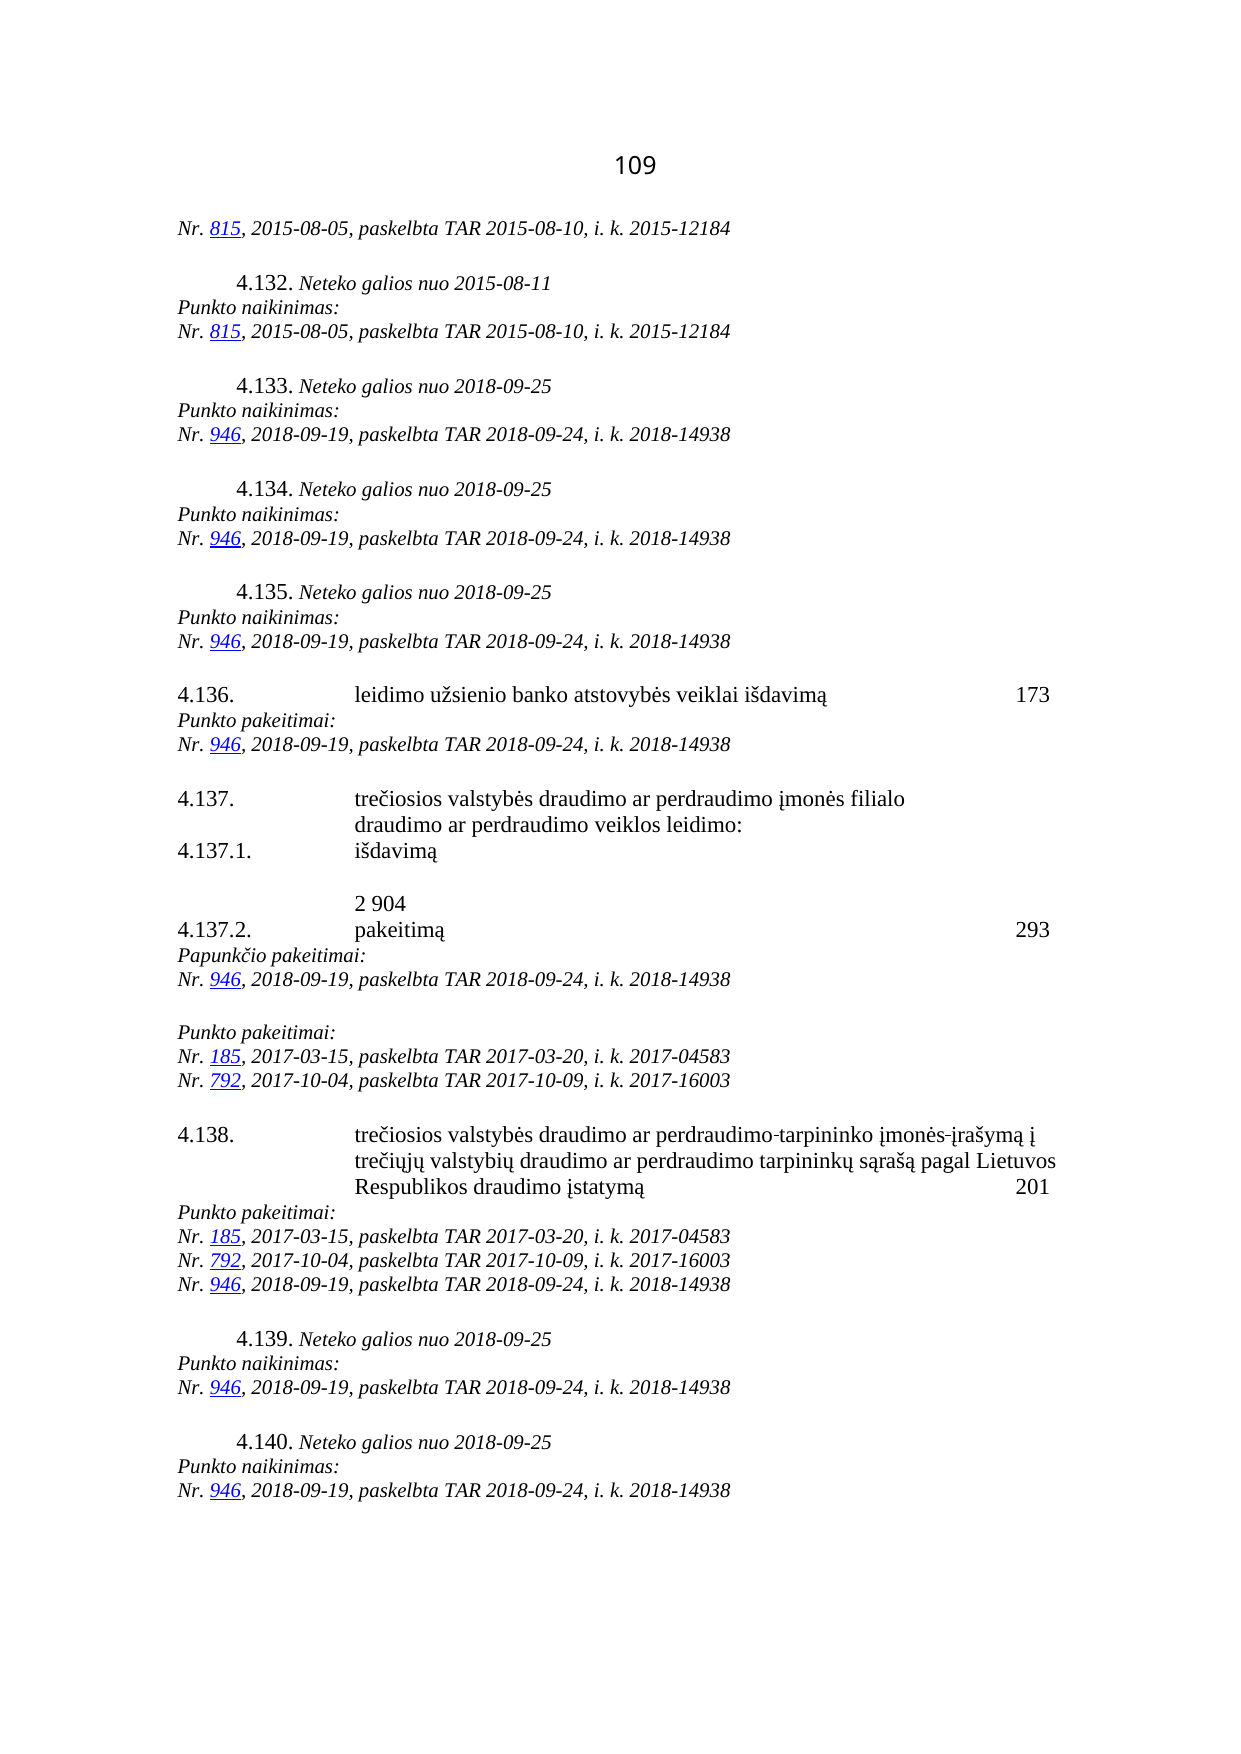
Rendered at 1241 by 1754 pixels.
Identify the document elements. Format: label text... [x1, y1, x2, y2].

text 4.136. leidimo užsienio banko atstovybės veiklai išdavimą 173 [177, 682, 1093, 708]
text 4.138. trečiosios valstybės draudimo ar perdraudimo tarpininko įmonės įrašymą į trečiųjų valstybių draudimo ar perdraudimo tarpininkų sąrašą pagal Lietuvos Respublikos draudimo įstatymą 201 [177, 1121, 1093, 1200]
text 4.134. Neteko galios nuo 2018-09-25 [177, 475, 1093, 501]
text 4.137.1. išdavimą 2 904 [177, 837, 945, 917]
text Nr. 946, 2018-09-19, paskelbta TAR 2018-09-24, i. k. 2018-14938 [177, 526, 1093, 549]
text Punkto naikinimas: [177, 398, 1093, 422]
text 4.135. Neteko galios nuo 2018-09-25 [177, 578, 1093, 605]
text Nr. 946, 2018-09-19, paskelbta TAR 2018-09-24, i. k. 2018-14938 [177, 629, 1093, 653]
text Punkto pakeitimai: [177, 1200, 1093, 1224]
text 4.133. Neteko galios nuo 2018-09-25 [177, 372, 1093, 398]
text Nr. 946, 2018-09-19, paskelbta TAR 2018-09-24, i. k. 2018-14938 [177, 422, 1093, 446]
text Punkto pakeitimai: [177, 708, 1093, 732]
text Punkto naikinimas: [177, 1454, 1093, 1478]
text Punkto pakeitimai: [177, 1020, 1093, 1044]
text Nr. 815, 2015-08-05, paskelbta TAR 2015-08-10, i. k. 2015-12184 [177, 319, 1093, 343]
text Nr. 792, 2017-10-04, paskelbta TAR 2017-10-09, i. k. 2017-16003 [177, 1068, 1093, 1092]
text 4.132. Neteko galios nuo 2015-08-11 [177, 269, 1093, 295]
text Nr. 946, 2018-09-19, paskelbta TAR 2018-09-24, i. k. 2018-14938 [177, 1478, 1093, 1502]
text Punkto naikinimas: [177, 295, 1093, 319]
text Nr. 946, 2018-09-19, paskelbta TAR 2018-09-24, i. k. 2018-14938 [177, 1375, 1093, 1399]
text 4.137. trečiosios valstybės draudimo ar perdraudimo įmonės filialo [177, 785, 945, 811]
text Punkto naikinimas: [177, 605, 1093, 629]
text Punkto naikinimas: [177, 1351, 1093, 1375]
text Nr. 946, 2018-09-19, paskelbta TAR 2018-09-24, i. k. 2018-14938 [177, 967, 1093, 991]
text Papunkčio pakeitimai: [177, 943, 1093, 967]
text Nr. 946, 2018-09-19, paskelbta TAR 2018-09-24, i. k. 2018-14938 [177, 1272, 1093, 1296]
text draudimo ar perdraudimo veiklos leidimo: [354, 811, 945, 837]
text Nr. 185, 2017-03-15, paskelbta TAR 2017-03-20, i. k. 2017-04583 [177, 1224, 1093, 1248]
text 4.140. Neteko galios nuo 2018-09-25 [177, 1428, 1093, 1454]
text 4.137.2. pakeitimą 293 [177, 917, 1093, 943]
text 4.139. Neteko galios nuo 2018-09-25 [177, 1325, 1093, 1351]
text Nr. 815, 2015-08-05, paskelbta TAR 2015-08-10, i. k. 2015-12184 [177, 216, 1093, 240]
text Nr. 185, 2017-03-15, paskelbta TAR 2017-03-20, i. k. 2017-04583 [177, 1044, 1093, 1068]
text Nr. 792, 2017-10-04, paskelbta TAR 2017-10-09, i. k. 2017-16003 [177, 1248, 1093, 1272]
text Punkto naikinimas: [177, 501, 1093, 526]
text Nr. 946, 2018-09-19, paskelbta TAR 2018-09-24, i. k. 2018-14938 [177, 732, 1093, 756]
